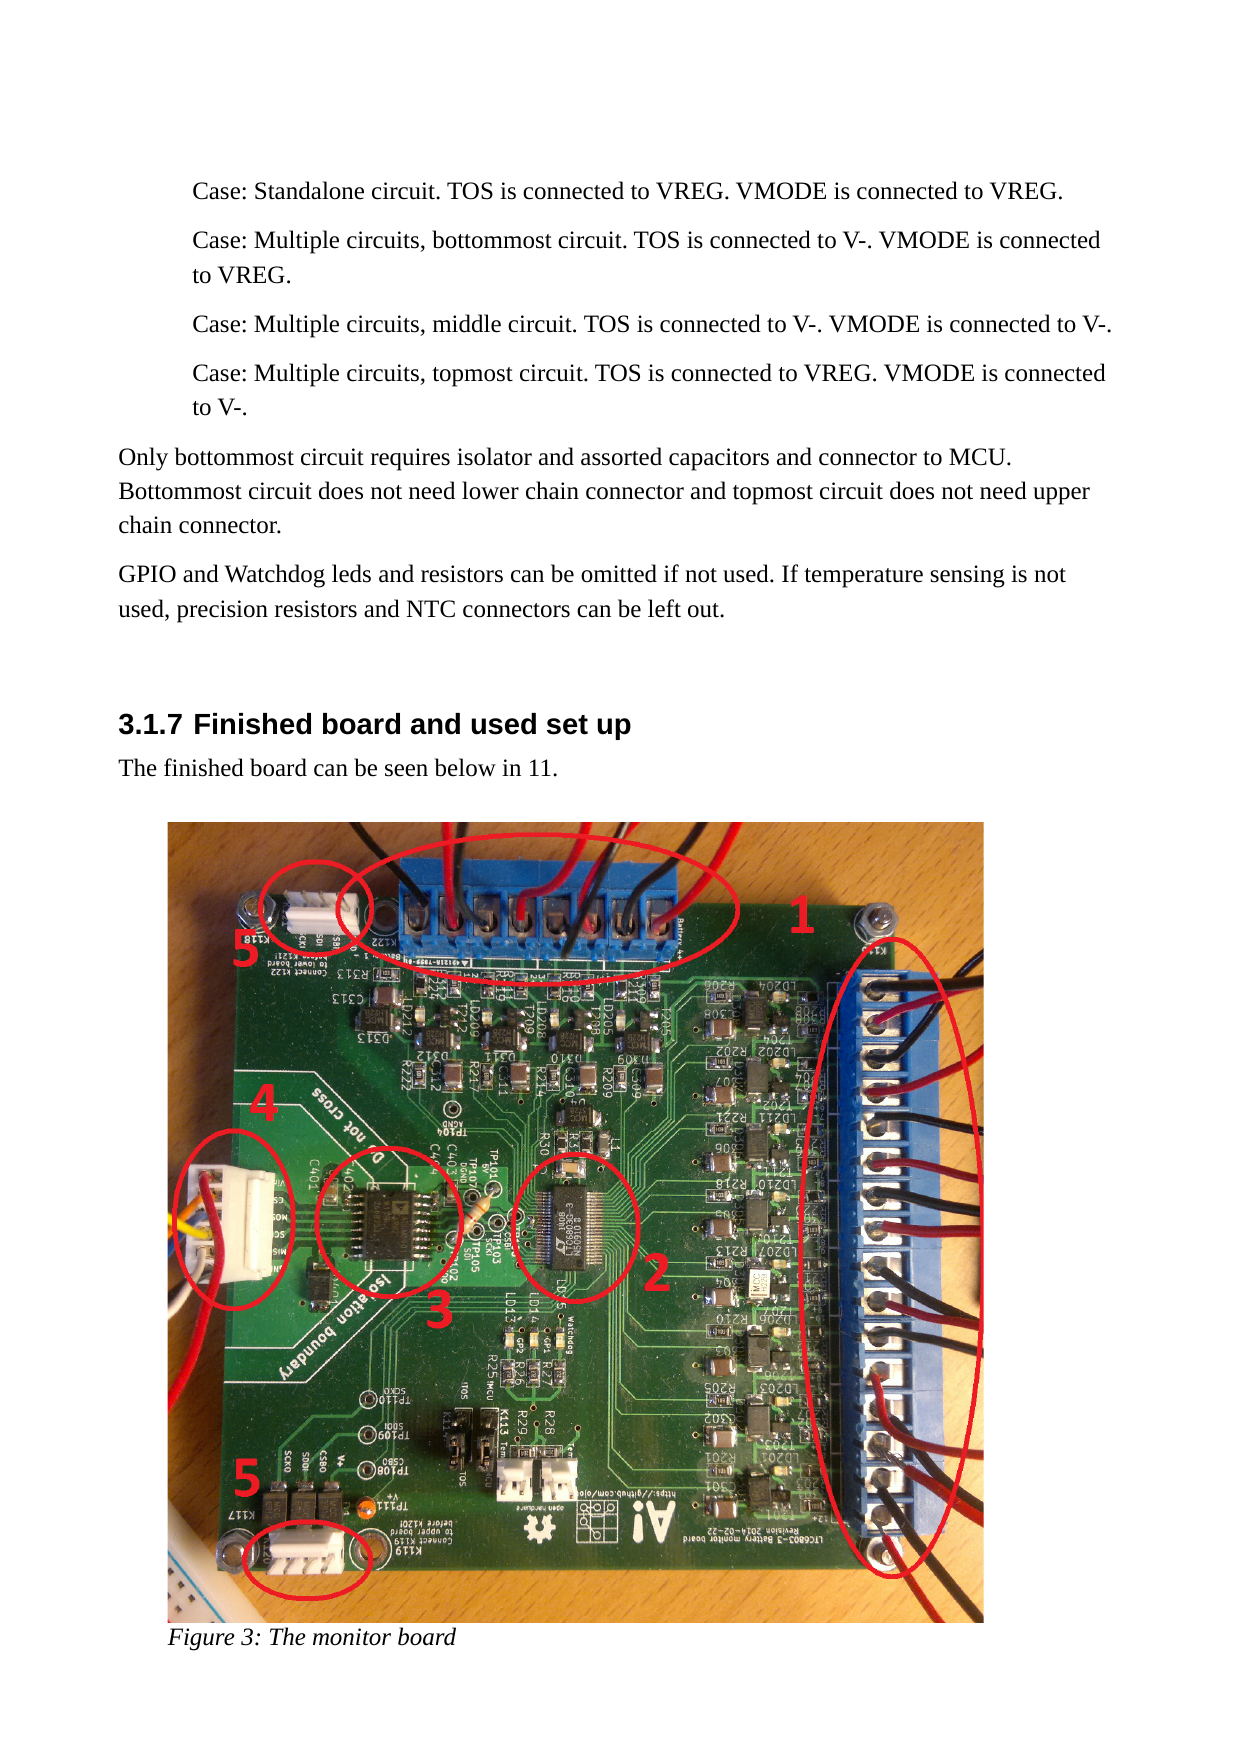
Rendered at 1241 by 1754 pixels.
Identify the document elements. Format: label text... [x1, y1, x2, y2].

subtitle 3.1.7 Finished board and used set up [118, 707, 1122, 740]
text The finished board can be seen below in 11. [118, 753, 1122, 782]
text Case: Multiple circuits, topmost circuit. TOS is connected to VREG. VMODE is connected to V-. [192, 358, 1122, 421]
text Only bottommost circuit requires isolator and assorted capacitors and connector to MCU. Bottommost circuit does not need lower chain connector and topmost circuit does not need upper chain connector. [118, 442, 1122, 539]
text GPIO and Watchdog leds and resistors can be omitted if not used. If temperature sensing is not used, precision resistors and NTC connectors can be left out. [118, 559, 1122, 623]
text Case: Multiple circuits, middle circuit. TOS is connected to V-. VMODE is connected to V-. [192, 309, 1122, 338]
text Case: Standalone circuit. TOS is connected to VREG. VMODE is connected to VREG. [192, 176, 1122, 205]
text Figure 3: The monitor board [168, 1623, 984, 1651]
picture [167, 822, 984, 1623]
text Case: Multiple circuits, bottommost circuit. TOS is connected to V-. VMODE is connected to VREG. [192, 225, 1122, 289]
